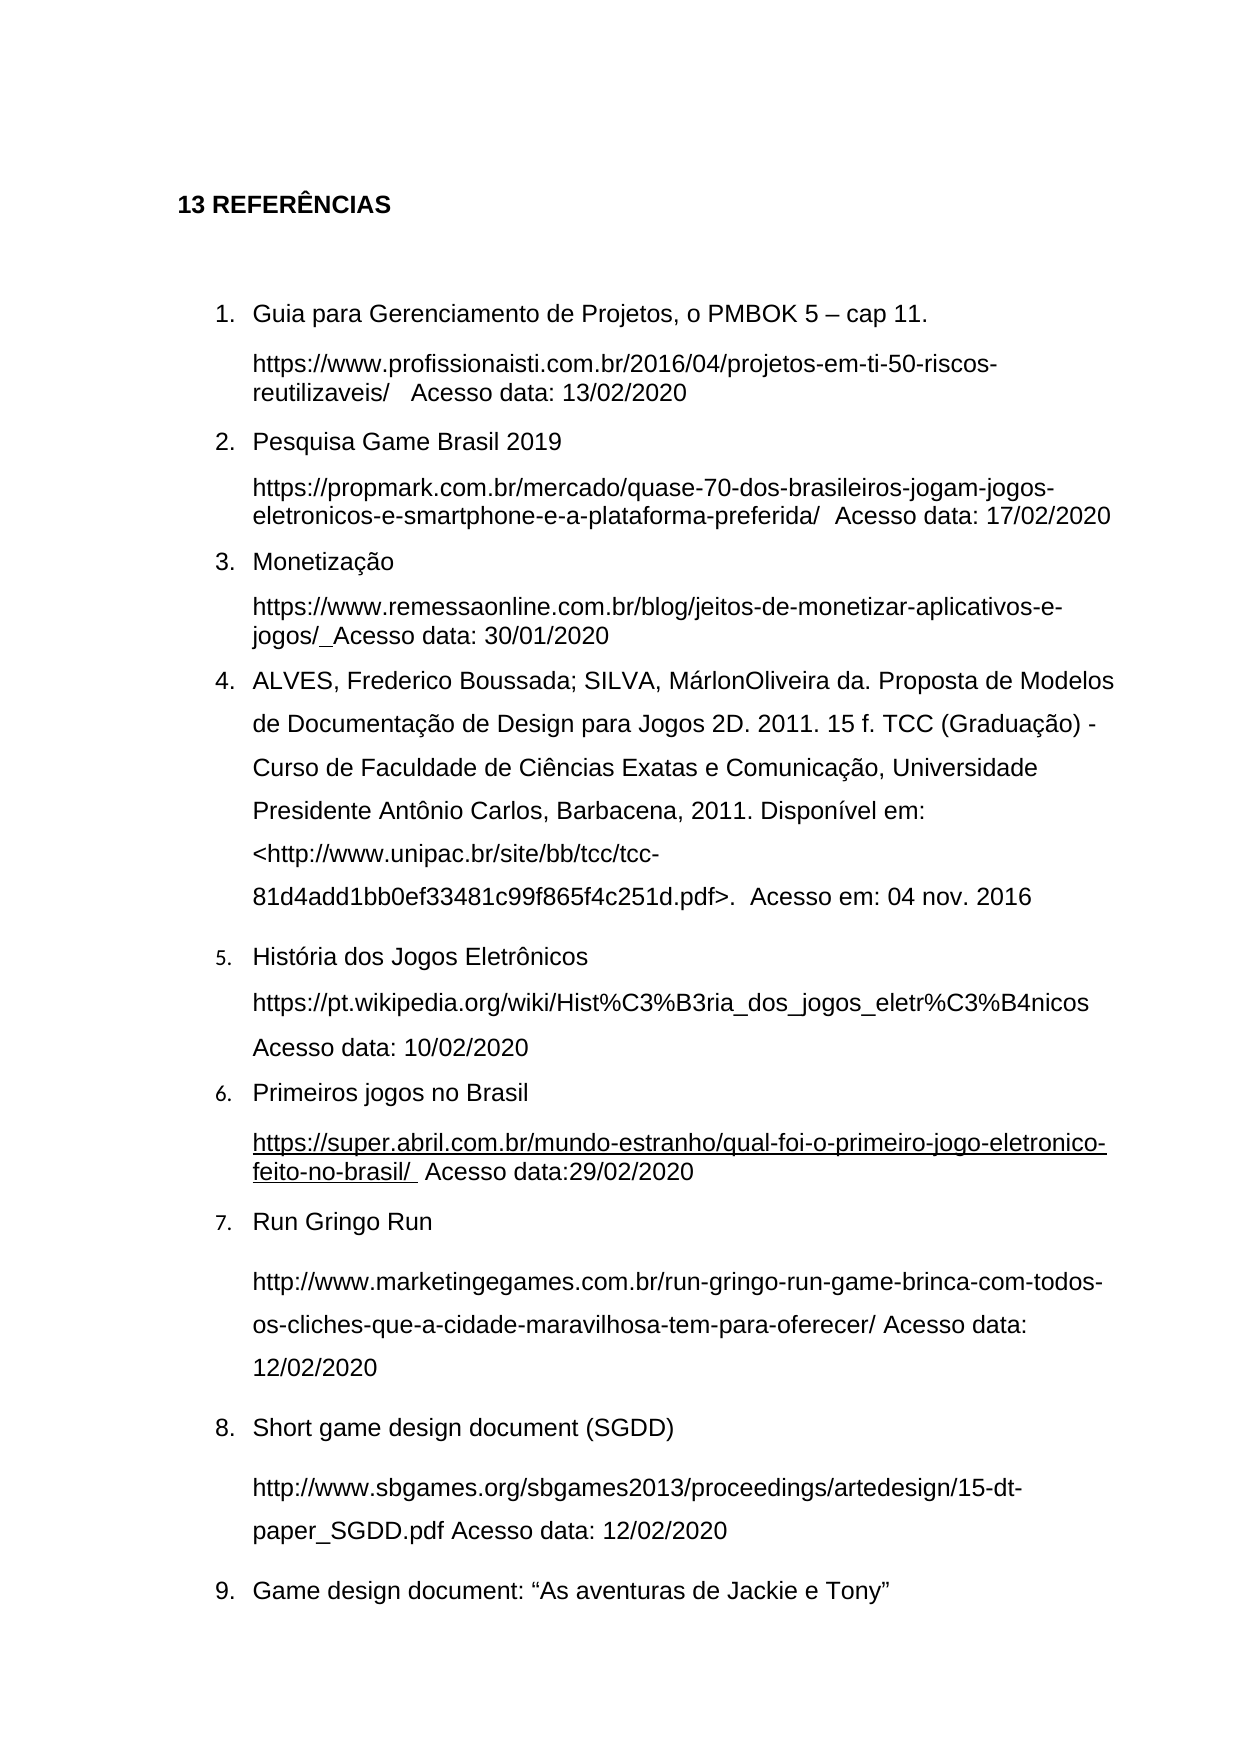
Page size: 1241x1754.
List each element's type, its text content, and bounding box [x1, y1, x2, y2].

list Guia para Gerenciamento de Projetos, o PMBOK 5 – cap 11. [215, 299, 1122, 328]
list História dos Jogos Eletrônicos [215, 942, 1122, 971]
list ALVES, Frederico Boussada; SILVA, MárlonOliveira da. Proposta de Modelos de Documentação de Design para Jogos 2D. 2011. 15 f. TCC (Graduação) -Curso de Faculdade de Ciências Exatas e Comunicação, Universidade Presidente Antônio Carlos, Barbacena, 2011. Disponível em: <http://www.unipac.br/site/bb/tcc/tcc-81d4add1bb0ef33481c99f865f4c251d.pdf>. Acesso em: 04 nov. 2016 [215, 666, 1122, 911]
list Pesquisa Game Brasil 2019 [215, 427, 1122, 456]
list https://super.abril.com.br/mundo-estranho/qual-foi-o-primeiro-jogo-eletronico-feito-no-brasil/ Acesso data:29/02/2020 [215, 1128, 1122, 1186]
list https://www.remessaonline.com.br/blog/jeitos-de-monetizar-aplicativos-e-jogos/ Acesso data: 30/01/2020 [215, 592, 1122, 649]
list Game design document: “As aventuras de Jackie e Tony” [215, 1576, 1122, 1604]
list https://www.profissionaisti.com.br/2016/04/projetos-em-ti-50-riscos-reutilizaveis/ Acesso data: 13/02/2020 [215, 349, 1122, 406]
list Short game design document (SGDD) [215, 1413, 1122, 1442]
list https://propmark.com.br/mercado/quase-70-dos-brasileiros-jogam-jogos-eletronicos-e-smartphone-e-a-plataforma-preferida/ Acesso data: 17/02/2020 [215, 472, 1122, 530]
list https://pt.wikipedia.org/wiki/Hist%C3%B3ria_dos_jogos_eletr%C3%B4nicos [215, 987, 1122, 1016]
list Monetização [215, 547, 1122, 575]
list Acesso data: 10/02/2020 [215, 1033, 1122, 1062]
list Primeiros jogos no Brasil [215, 1078, 1122, 1107]
list http://www.marketingegames.com.br/run-gringo-run-game-brinca-com-todos-os-cliches-que-a-cidade-maravilhosa-tem-para-oferecer/ Acesso data: 12/02/2020 [215, 1267, 1122, 1382]
list http://www.sbgames.org/sbgames2013/proceedings/artedesign/15-dt-paper_SGDD.pdf Acesso data: 12/02/2020 [215, 1473, 1122, 1545]
subtitle 13 REFERÊNCIAS [177, 190, 1122, 218]
list Run Gringo Run [215, 1207, 1122, 1236]
